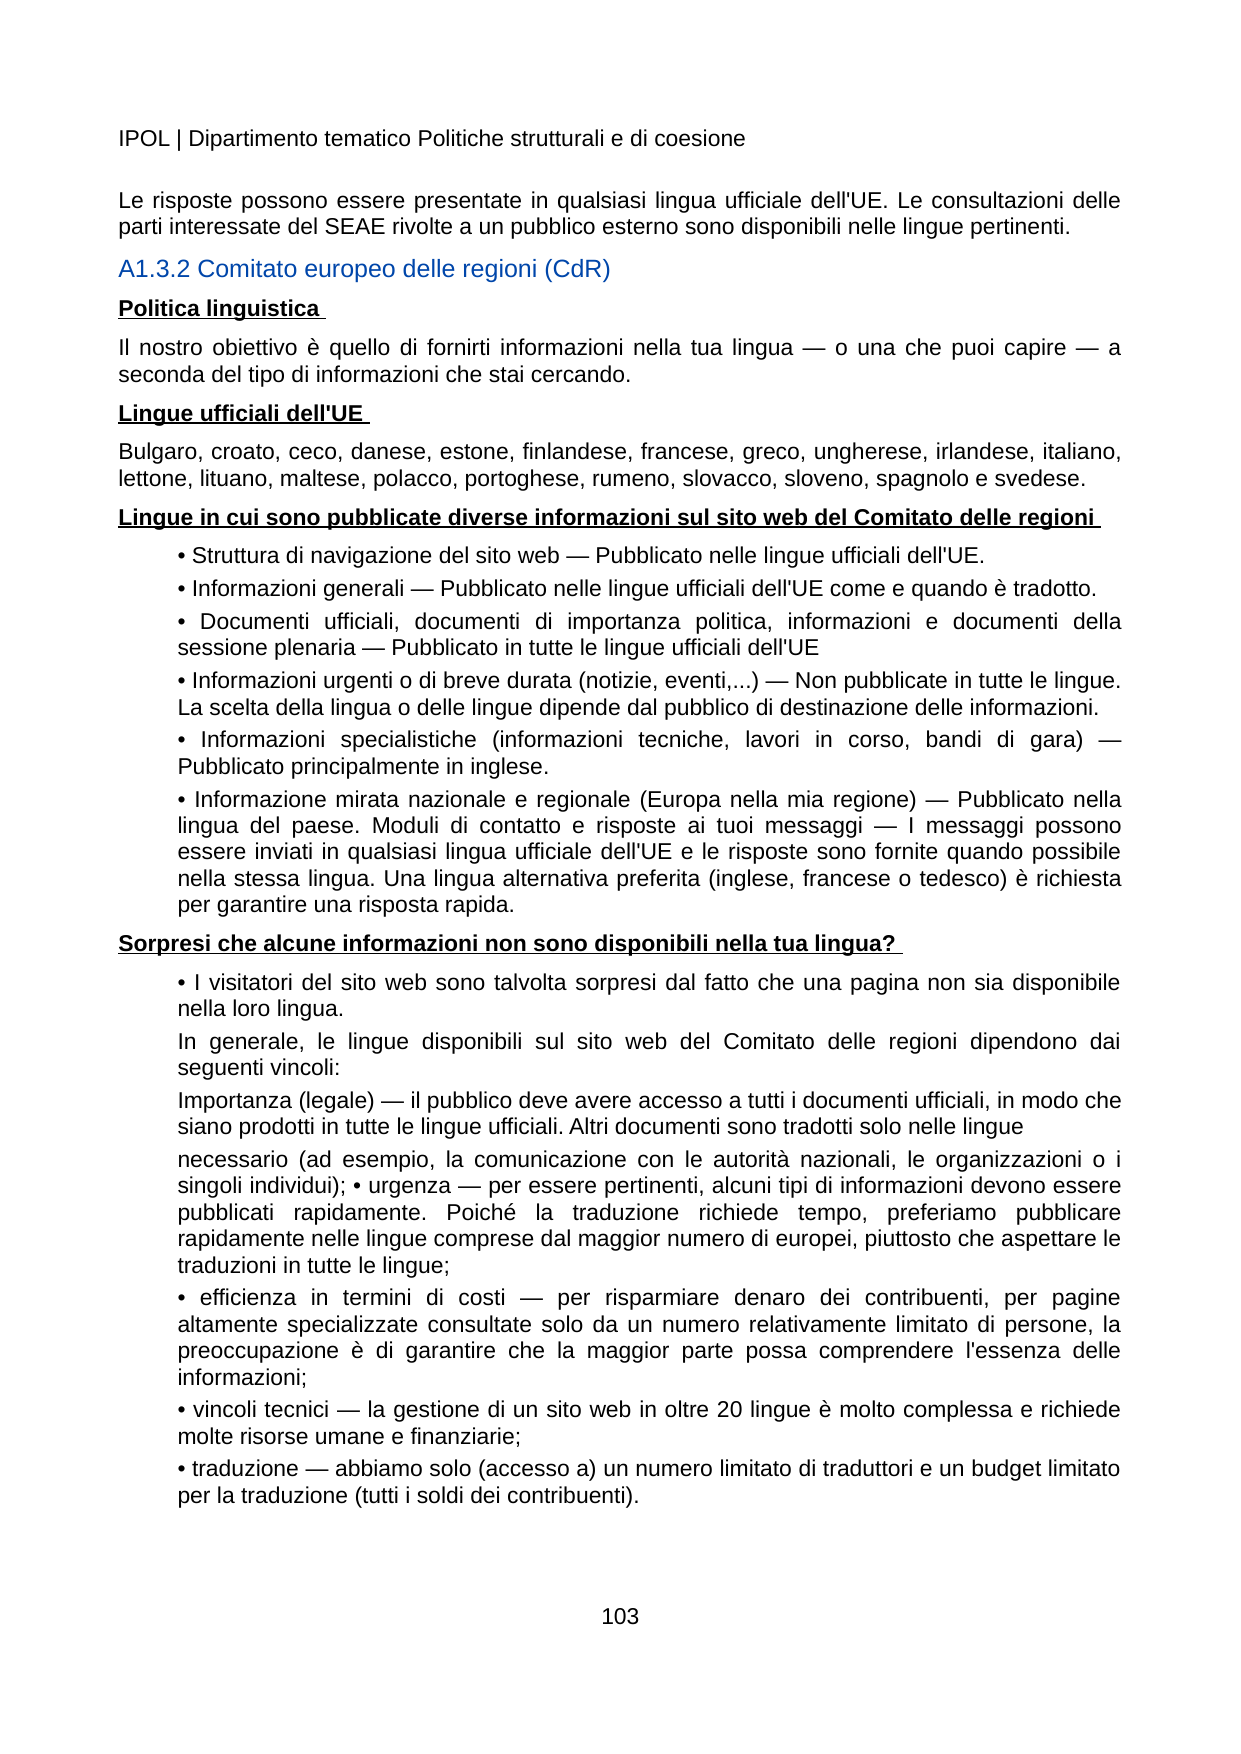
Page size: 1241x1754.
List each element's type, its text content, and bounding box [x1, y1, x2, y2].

text Bulgaro, croato, ceco, danese, estone, finlandese, francese, greco, ungherese, irlandese, italiano, lettone, lituano, maltese, polacco, portoghese, rumeno, slovacco, sloveno, spagnolo e svedese. [118, 438, 1122, 491]
text Il nostro obiettivo è quello di fornirti informazioni nella tua lingua — o una che puoi capire — a seconda del tipo di informazioni che stai cercando. [118, 334, 1122, 387]
text • Informazioni specialistiche (informazioni tecniche, lavori in corso, bandi di gara) — Pubblicato principalmente in inglese. [177, 726, 1122, 779]
text • Informazione mirata nazionale e regionale (Europa nella mia regione) — Pubblicato nella lingua del paese. Moduli di contatto e risposte ai tuoi messaggi — I messaggi possono essere inviati in qualsiasi lingua ufficiale dell'UE e le risposte sono fornite quando possibile nella stessa lingua. Una lingua alternativa preferita (inglese, francese o tedesco) è richiesta per garantire una risposta rapida. [177, 786, 1122, 917]
text necessario (ad esempio, la comunicazione con le autorità nazionali, le organizzazioni o i singoli individui); • urgenza — per essere pertinenti, alcuni tipi di informazioni devono essere pubblicati rapidamente. Poiché la traduzione richiede tempo, preferiamo pubblicare rapidamente nelle lingue comprese dal maggior numero di europei, piuttosto che aspettare le traduzioni in tutte le lingue; [177, 1146, 1122, 1278]
text • traduzione — abbiamo solo (accesso a) un numero limitato di traduttori e un budget limitato per la traduzione (tutti i soldi dei contribuenti). [177, 1455, 1122, 1508]
subtitle Sorpresi che alcune informazioni non sono disponibili nella tua lingua? [118, 930, 1122, 956]
text In generale, le lingue disponibili sul sito web del Comitato delle regioni dipendono dai seguenti vincoli: [177, 1028, 1122, 1081]
text • Informazioni generali — Pubblicato nelle lingue ufficiali dell'UE come e quando è tradotto. [177, 575, 1122, 602]
text • Informazioni urgenti o di breve durata (notizie, eventi,...) — Non pubblicate in tutte le lingue. La scelta della lingua o delle lingue dipende dal pubblico di destinazione delle informazioni. [177, 667, 1122, 720]
text • vincoli tecnici — la gestione di un sito web in oltre 20 lingue è molto complessa e richiede molte risorse umane e finanziarie; [177, 1396, 1122, 1449]
subtitle Lingue ufficiali dell'UE [118, 399, 1122, 426]
subtitle Politica linguistica [118, 295, 1122, 322]
text • I visitatori del sito web sono talvolta sorpresi dal fatto che una pagina non sia disponibile nella loro lingua. [177, 969, 1122, 1021]
text Le risposte possono essere presentate in qualsiasi lingua ufficiale dell'UE. Le consultazioni delle parti interessate del SEAE rivolte a un pubblico esterno sono disponibili nelle lingue pertinenti. [118, 187, 1122, 239]
text • Documenti ufficiali, documenti di importanza politica, informazioni e documenti della sessione plenaria — Pubblicato in tutte le lingue ufficiali dell'UE [177, 608, 1122, 661]
subtitle Lingue in cui sono pubblicate diverse informazioni sul sito web del Comitato delle regioni [118, 503, 1122, 530]
subtitle A1.3.2 Comitato europeo delle regioni (CdR) [118, 254, 1122, 283]
text • Struttura di navigazione del sito web — Pubblicato nelle lingue ufficiali dell'UE. [177, 542, 1122, 569]
text Importanza (legale) — il pubblico deve avere accesso a tutti i documenti ufficiali, in modo che siano prodotti in tutte le lingue ufficiali. Altri documenti sono tradotti solo nelle lingue [177, 1087, 1122, 1140]
text • efficienza in termini di costi — per risparmiare denaro dei contribuenti, per pagine altamente specializzate consultate solo da un numero relativamente limitato di persone, la preoccupazione è di garantire che la maggior parte possa comprendere l'essenza delle informazioni; [177, 1284, 1122, 1390]
